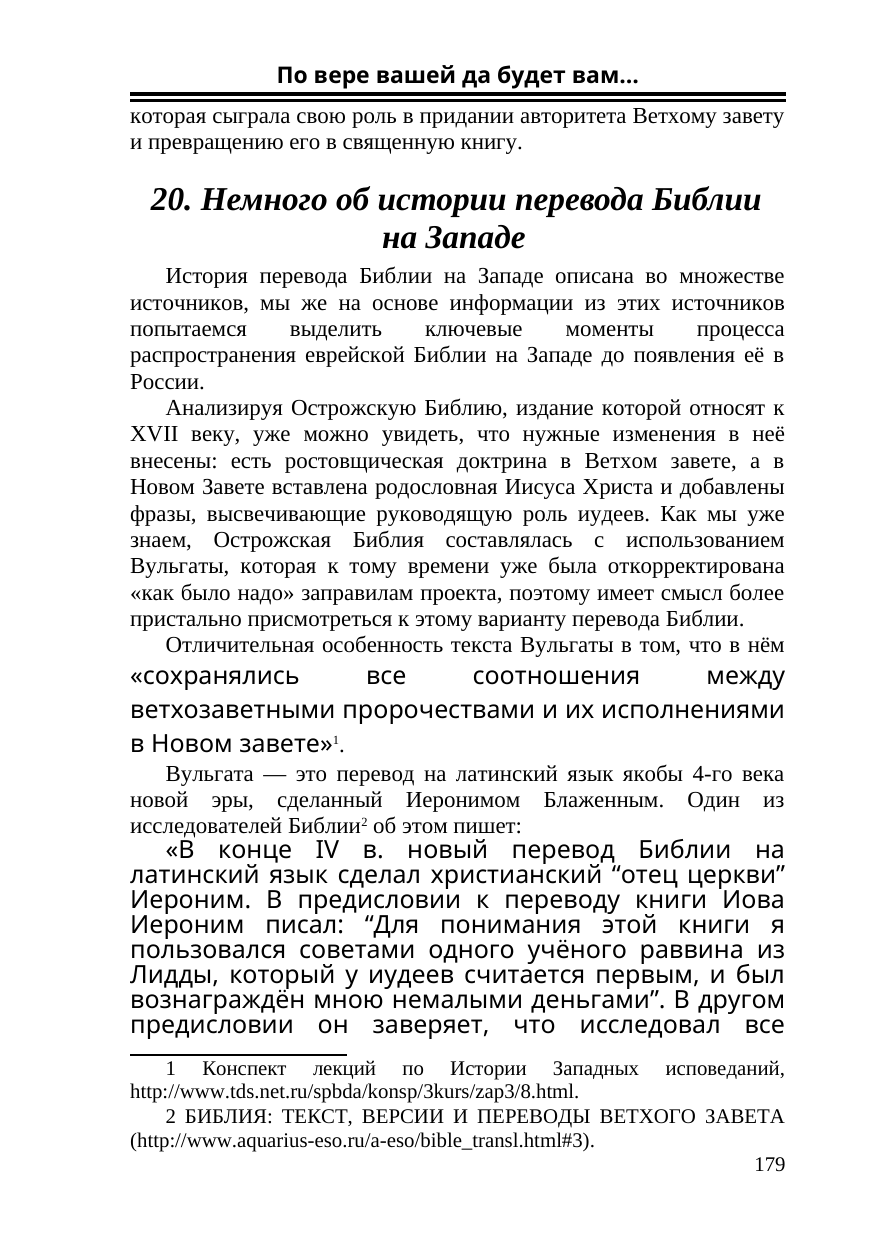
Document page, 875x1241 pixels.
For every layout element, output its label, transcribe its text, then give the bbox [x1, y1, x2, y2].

text Конспект лекций по Истории Западных исповеданий, http://www.tds.net.ru/spbda/konsp/3kurs/zap3/8.html. [130, 1055, 786, 1103]
text БИБЛИЯ: ТЕКСТ, ВЕРСИИ И ПЕРЕВОДЫ ВЕТХОГО ЗАВЕТА (http://www.aquarius-eso.ru/a-eso/bible_transl.html#3). [130, 1103, 786, 1152]
text Отличительная особенность текста Вульгаты в том, что в нём «сохранялись все соотношения между ветхозаветными пророчествами и их исполнениями в Новом завете». [130, 631, 786, 760]
text «В конце IV в. новый перевод Библии на латинский язык сделал христианский “отец церкви” Иероним. В предисловии к переводу книги Иова Иероним писал: “Для понимания этой книги я пользовался советами одного учёного раввина из Лидды, который у иудеев считается первым, и был вознаграждён мною немалыми деньгами”. В другом предисловии он заверяет, что исследовал все [130, 839, 786, 1039]
text Вульгата — это перевод на латинский язык якобы 4-го века новой эры, сделанный Иеронимом Блаженным. Один из исследователей Библии об этом пишет: [130, 760, 786, 839]
text которая сыграла свою роль в придании авторитета Ветхому завету и превращению его в священную книгу. [130, 102, 786, 154]
text История перевода Библии на Западе описана во множестве источников, мы же на основе информации из этих источников попытаемся выделить ключевые моменты процесса распространения еврейской Библии на Западе до появления её в России. [130, 262, 786, 394]
subtitle 20. Немного об истории перевода Библии на Западе [130, 179, 786, 256]
text Анализируя Острожскую Библию, издание которой относят к XVII веку, уже можно увидеть, что нужные изменения в неё внесены: есть ростовщическая доктрина в Ветхом завете, а в Новом Завете вставлена родословная Иисуса Христа и добавлены фразы, высвечивающие руководящую роль иудеев. Как мы уже знаем, Острожская Библия составлялась с использованием Вульгаты, которая к тому времени уже была откорректирована «как было надо» заправилам проекта, поэтому имеет смысл более пристально присмотреться к этому варианту перевода Библии. [130, 394, 786, 631]
